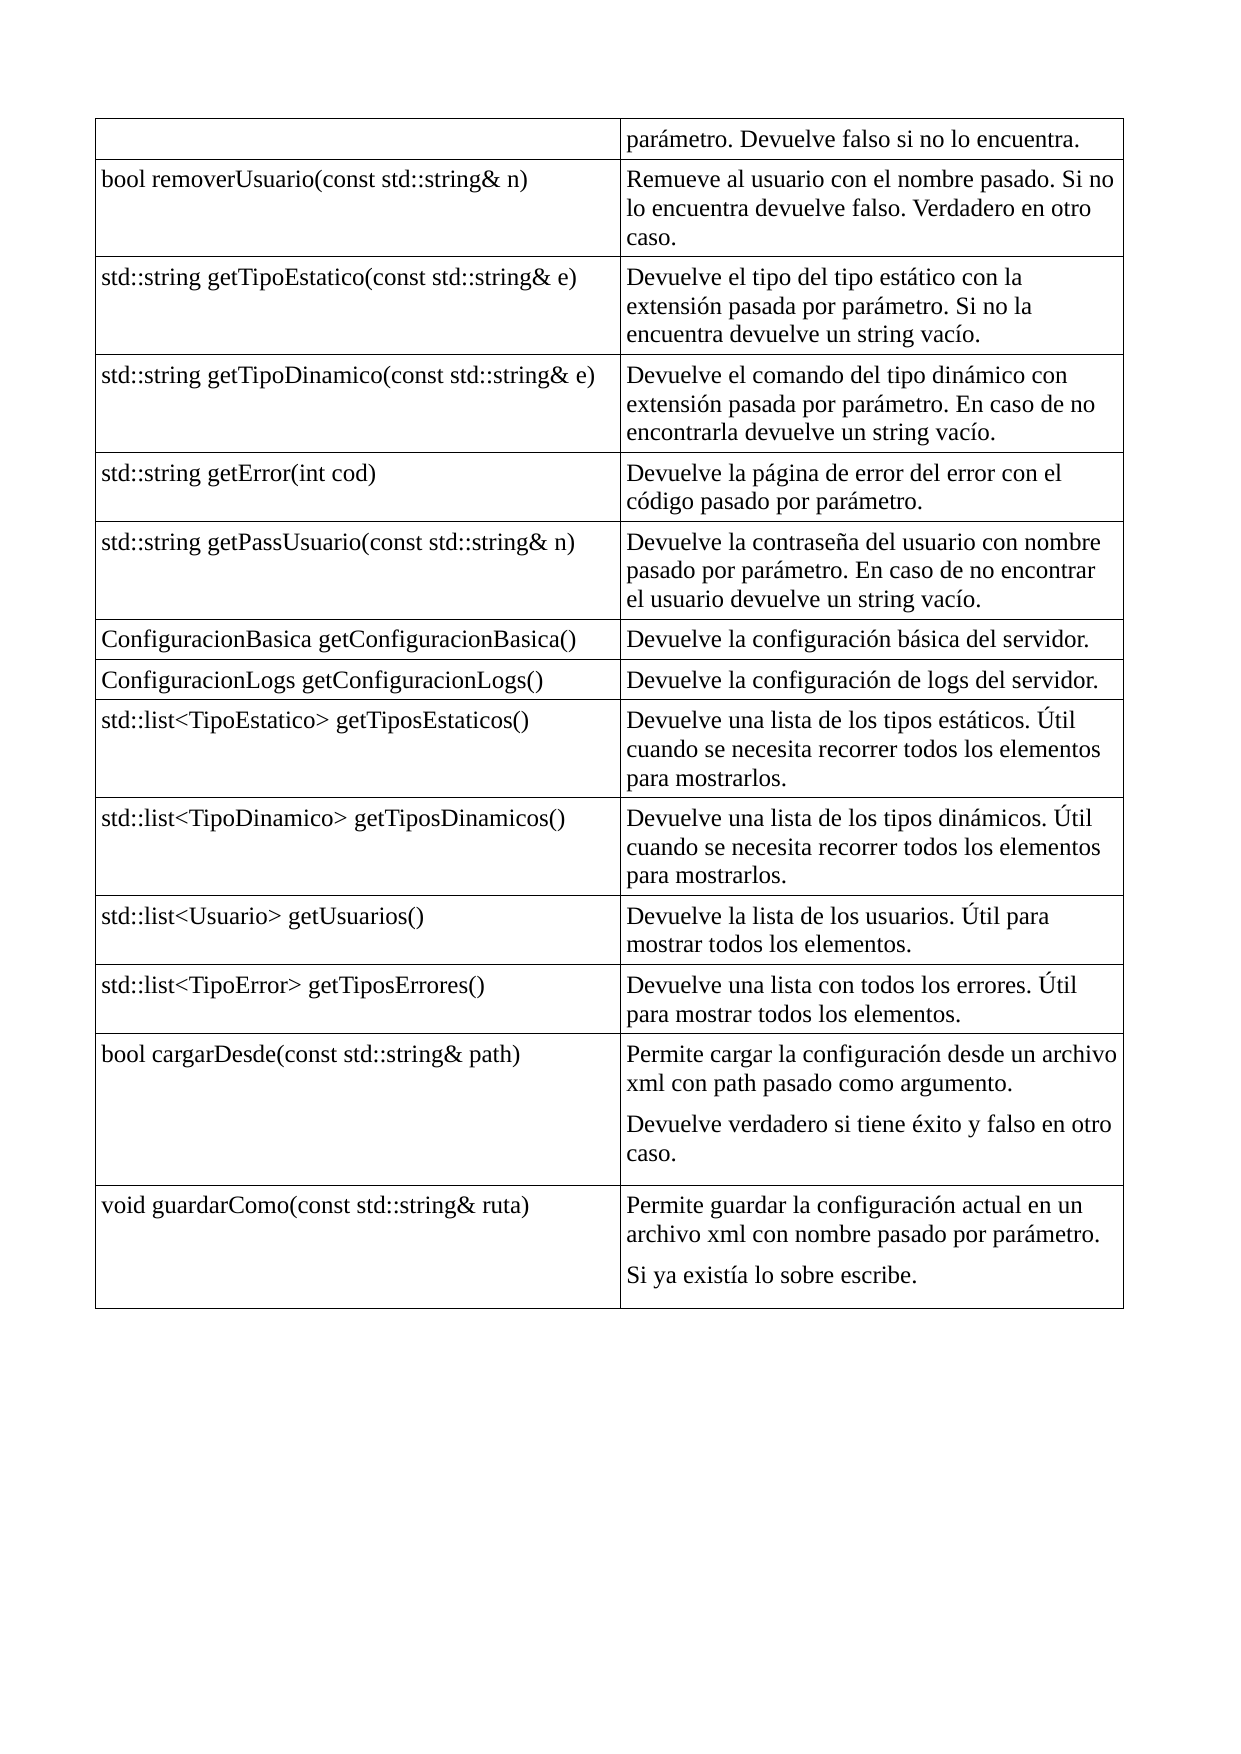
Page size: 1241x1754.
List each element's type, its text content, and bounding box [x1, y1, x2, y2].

table_cell Devuelve una lista de los tipos estáticos. Útil cuando se necesita recorrer todos los elementos para mostrarlos. [621, 700, 1123, 797]
table_cell Devuelve una lista de los tipos dinámicos. Útil cuando se necesita recorrer todos los elementos para mostrarlos. [621, 798, 1123, 895]
table_cell parámetro. Devuelve falso si no lo encuentra. [621, 119, 1123, 158]
table_cell std::list<TipoDinamico> getTiposDinamicos() [96, 798, 620, 895]
table_cell Devuelve el tipo del tipo estático con la extensión pasada por parámetro. Si no la encuentra devuelve un string vacío. [621, 257, 1123, 354]
table_cell std::string getError(int cod) [96, 453, 620, 521]
table_cell Devuelve la página de error del error con el código pasado por parámetro. [621, 453, 1123, 521]
table_cell void guardarComo(const std::string& ruta) [96, 1186, 620, 1307]
table_cell Devuelve el comando del tipo dinámico con extensión pasada por parámetro. En caso de no encontrarla devuelve un string vacío. [621, 355, 1123, 452]
table_cell Devuelve la lista de los usuarios. Útil para mostrar todos los elementos. [621, 896, 1123, 964]
table_cell std::list<TipoError> getTiposErrores() [96, 965, 620, 1033]
table_cell Permite guardar la configuración actual en un archivo xml con nombre pasado por parámetro. Si ya existía lo sobre escribe. [621, 1186, 1123, 1307]
table_cell ConfiguracionLogs getConfiguracionLogs() [96, 660, 620, 699]
table_cell Devuelve una lista con todos los errores. Útil para mostrar todos los elementos. [621, 965, 1123, 1033]
table_cell ConfiguracionBasica getConfiguracionBasica() [96, 620, 620, 659]
table_cell std::list<TipoEstatico> getTiposEstaticos() [96, 700, 620, 797]
table_cell std::string getPassUsuario(const std::string& n) [96, 522, 620, 619]
table_cell Devuelve la configuración de logs del servidor. [621, 660, 1123, 699]
table_cell bool removerUsuario(const std::string& n) [96, 160, 620, 256]
table_cell Remueve al usuario con el nombre pasado. Si no lo encuentra devuelve falso. Verdadero en otro caso. [621, 160, 1123, 256]
table_cell std::list<Usuario> getUsuarios() [96, 896, 620, 964]
table_cell bool cargarDesde(const std::string& path) [96, 1034, 620, 1185]
table_cell std::string getTipoEstatico(const std::string& e) [96, 257, 620, 354]
table_cell Permite cargar la configuración desde un archivo xml con path pasado como argumento. Devuelve verdadero si tiene éxito y falso en otro caso. [621, 1034, 1123, 1185]
table_cell Devuelve la configuración básica del servidor. [621, 620, 1123, 659]
table_cell Devuelve la contraseña del usuario con nombre pasado por parámetro. En caso de no encontrar el usuario devuelve un string vacío. [621, 522, 1123, 619]
table_cell [96, 119, 620, 158]
table_cell std::string getTipoDinamico(const std::string& e) [96, 355, 620, 452]
